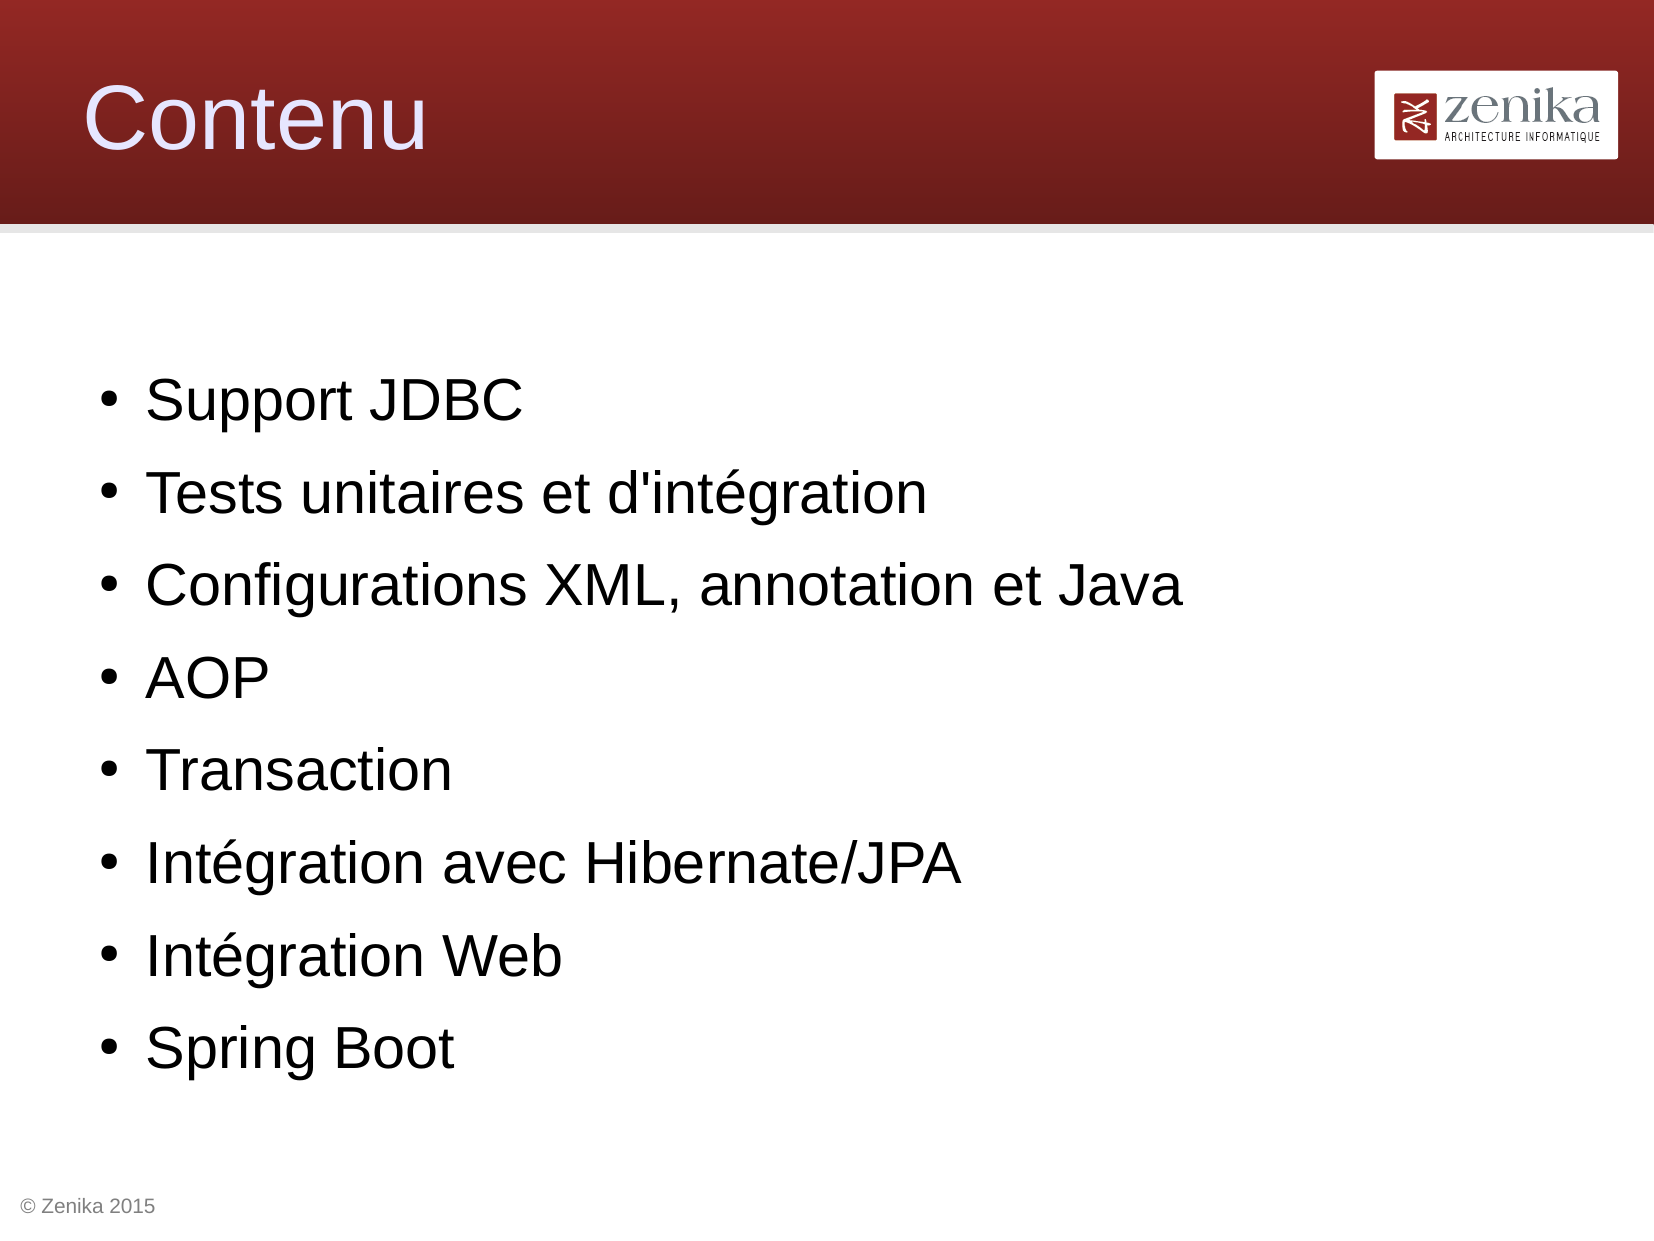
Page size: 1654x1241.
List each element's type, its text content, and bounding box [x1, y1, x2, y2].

title Contenu [82, 13, 1571, 222]
picture [1571, 82, 1600, 149]
list Support JDBC Tests unitaires et d'intégration Configurations XML, annotation et Java AOP Transaction Intégration avec Hibernate/JPA Intégration Web Spring Boot [82, 366, 1538, 1087]
